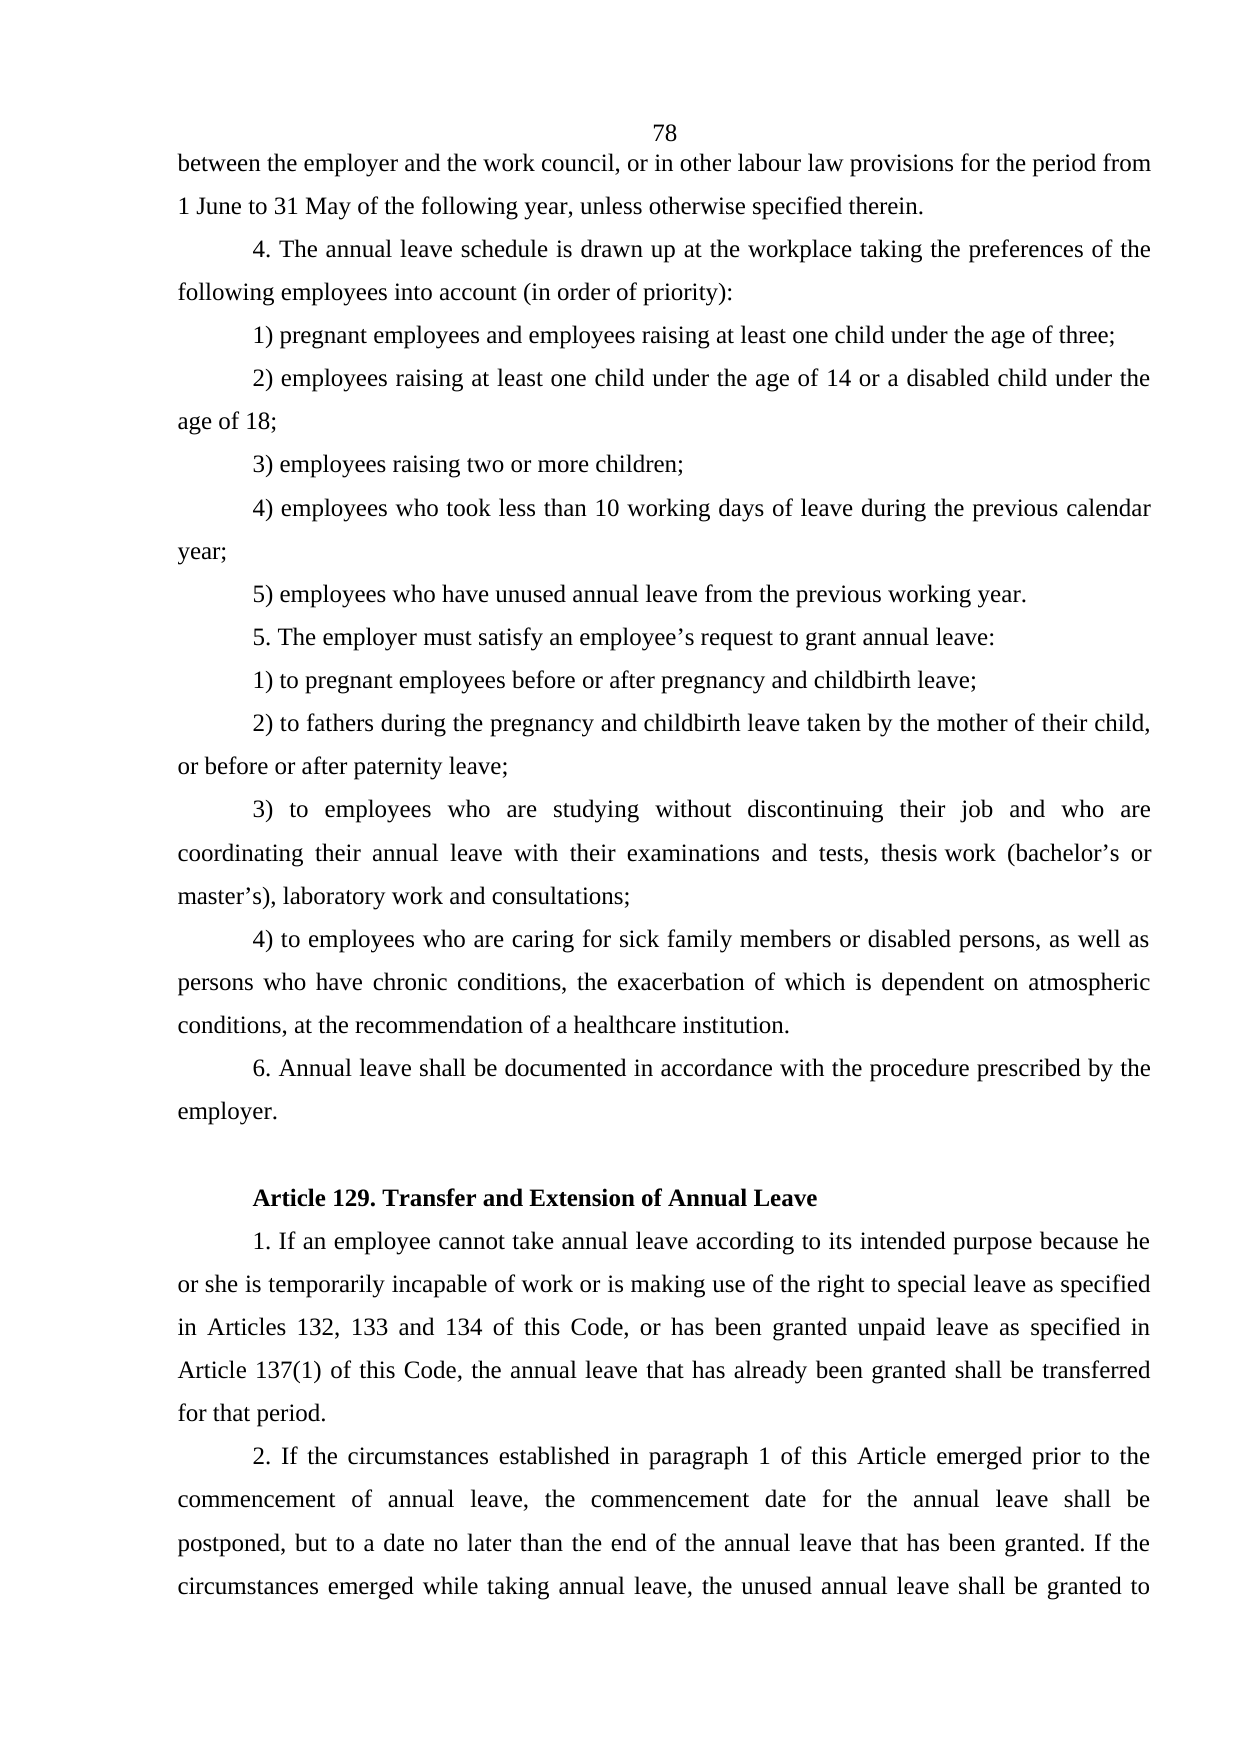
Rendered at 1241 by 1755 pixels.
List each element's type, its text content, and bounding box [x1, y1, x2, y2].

text 3) employees raising two or more children; [177, 449, 1152, 478]
text 4) to employees who are caring for sick family members or disabled persons, as well as persons who have chronic conditions, the exacerbation of which is dependent on atmospheric conditions, at the recommendation of a healthcare institution. [177, 924, 1152, 1039]
text 5) employees who have unused annual leave from the previous working year. [177, 579, 1152, 608]
text 2) employees raising at least one child under the age of 14 or a disabled child under the age of 18; [177, 363, 1152, 435]
text 6. Annual leave shall be documented in accordance with the procedure prescribed by the employer. [177, 1053, 1152, 1125]
text Article 129. Transfer and Extension of Annual Leave [177, 1183, 1152, 1211]
text 3) to employees who are studying without discontinuing their job and who are coordinating their annual leave with their examinations and tests, thesis work (bachelor’s or master’s), laboratory work and consultations; [177, 794, 1152, 909]
text 2) to fathers during the pregnancy and childbirth leave taken by the mother of their child, or before or after paternity leave; [177, 708, 1152, 780]
text 5. The employer must satisfy an employee’s request to grant annual leave: [177, 622, 1152, 651]
text 4. The annual leave schedule is drawn up at the workplace taking the preferences of the following employees into account (in order of priority): [177, 234, 1152, 306]
text 1) to pregnant employees before or after pregnancy and childbirth leave; [177, 665, 1152, 694]
text between the employer and the work council, or in other labour law provisions for the period from 1 June to 31 May of the following year, unless otherwise specified therein. [177, 148, 1152, 219]
text 2. If the circumstances established in paragraph 1 of this Article emerged prior to the commencement of annual leave, the commencement date for the annual leave shall be postponed, but to a date no later than the end of the annual leave that has been granted. If the circumstances emerged while taking annual leave, the unused annual leave shall be granted to [177, 1441, 1152, 1599]
text 1. If an employee cannot take annual leave according to its intended purpose because he or she is temporarily incapable of work or is making use of the right to special leave as specified in Articles 132, 133 and 134 of this Code, or has been granted unpaid leave as specified in Article 137(1) of this Code, the annual leave that has already been granted shall be transferred for that period. [177, 1226, 1152, 1427]
text 4) employees who took less than 10 working days of leave during the previous calendar year; [177, 493, 1152, 564]
text 1) pregnant employees and employees raising at least one child under the age of three; [177, 320, 1152, 349]
